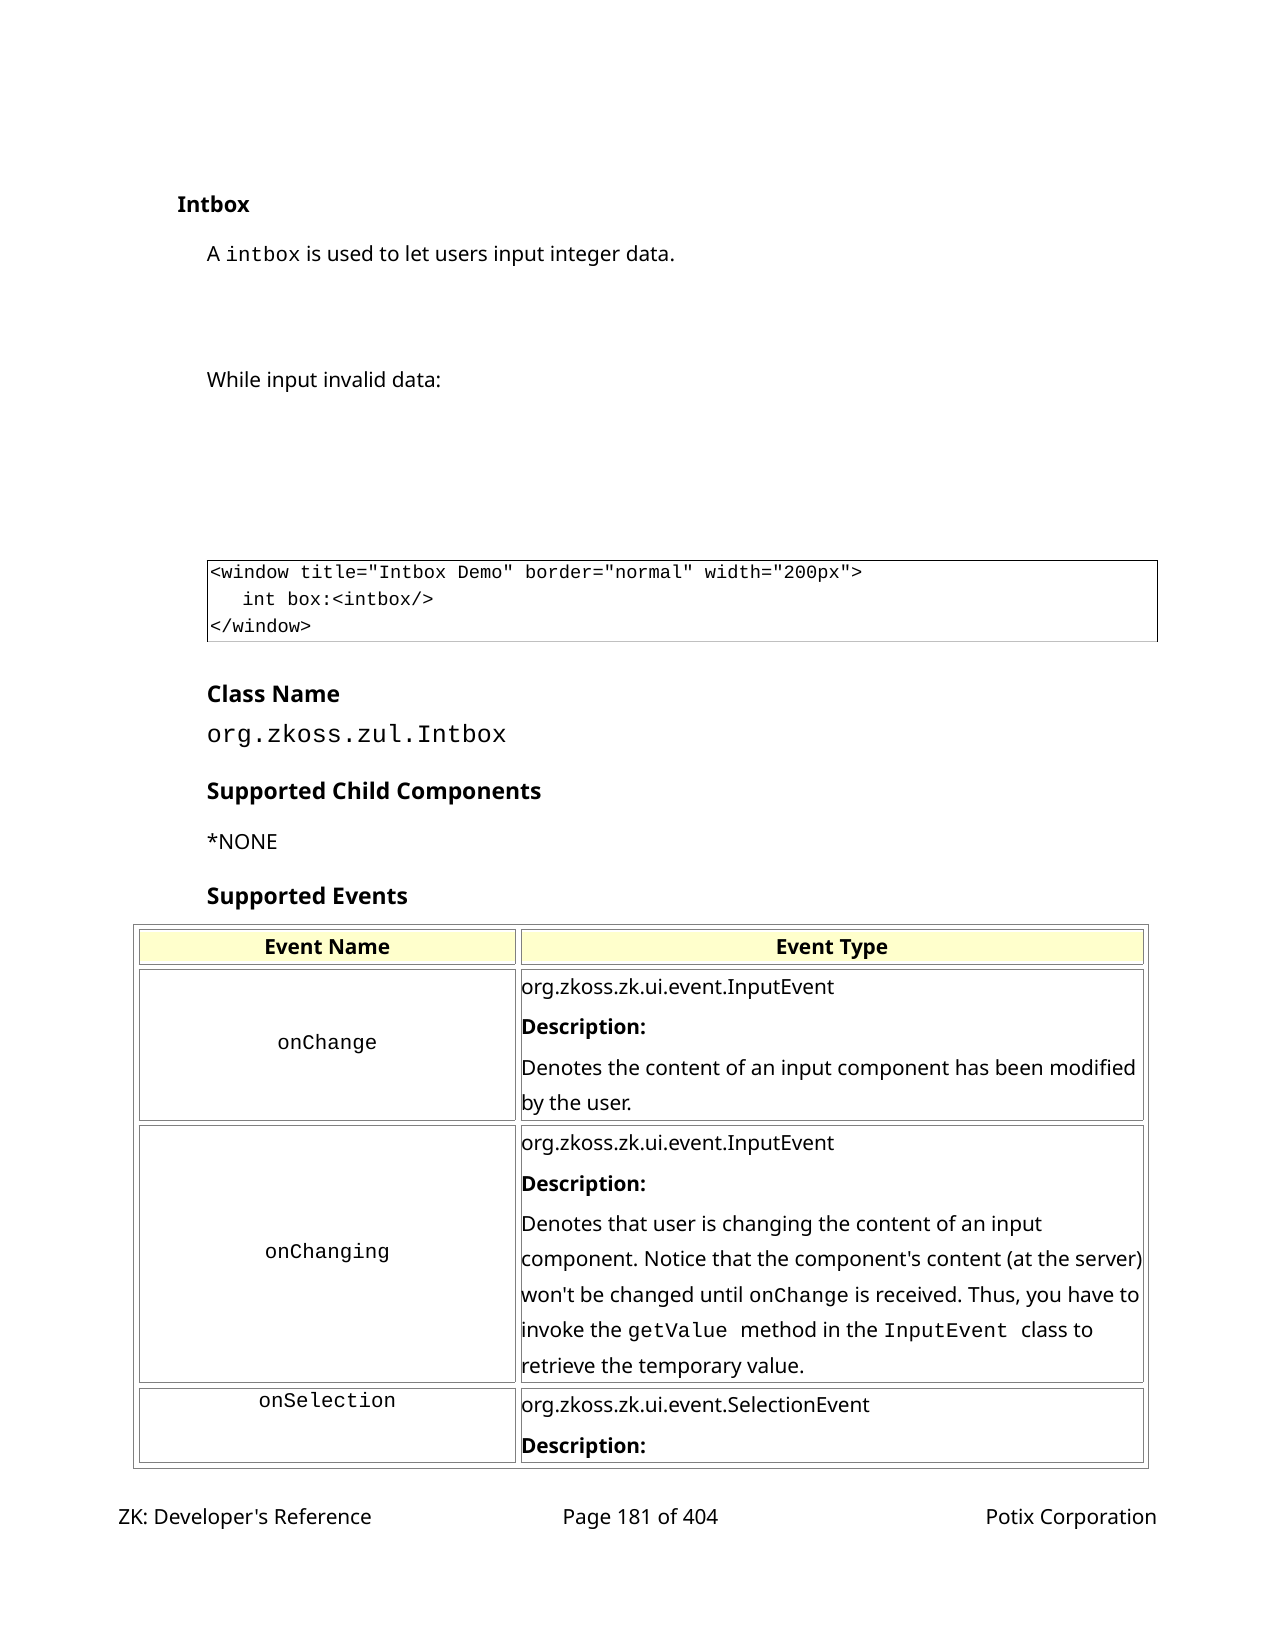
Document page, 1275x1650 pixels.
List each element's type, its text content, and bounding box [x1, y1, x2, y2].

table_cell org.zkoss.zk.ui.event.InputEvent Description: Denotes that user is changing the content of an input component. Notice that the component's content (at the server) won't be changed until onChange is received. Thus, you have to invoke the getValue method in the InputEvent class to retrieve the temporary value. [518, 1120, 1146, 1382]
text While input invalid data: [207, 289, 1157, 393]
table_cell onChanging [136, 1120, 518, 1382]
text *NONE [207, 827, 1157, 855]
text A intbox is used to let users input integer data. [207, 239, 1157, 268]
table_cell org.zkoss.zk.ui.event.InputEvent Description: Denotes the content of an input component has been modified by the user. [518, 964, 1146, 1119]
subtitle Intbox [177, 189, 1157, 219]
text int box:<intbox/> [208, 587, 1157, 611]
text </window> [208, 614, 1157, 641]
subtitle Supported Child Components [207, 775, 1157, 806]
text org.zkoss.zul.Intbox [207, 722, 1157, 750]
table_cell onSelection [136, 1382, 518, 1462]
table_cell onChange [136, 964, 518, 1119]
text <window title="Intbox Demo" border="normal" width="200px"> [208, 561, 1157, 584]
subtitle Supported Events [207, 880, 1157, 911]
table_header Event Type [518, 925, 1146, 963]
table_header Event Name [136, 925, 518, 963]
subtitle Class Name [207, 678, 1157, 709]
table_cell org.zkoss.zk.ui.event.SelectionEvent Description: [518, 1382, 1146, 1462]
